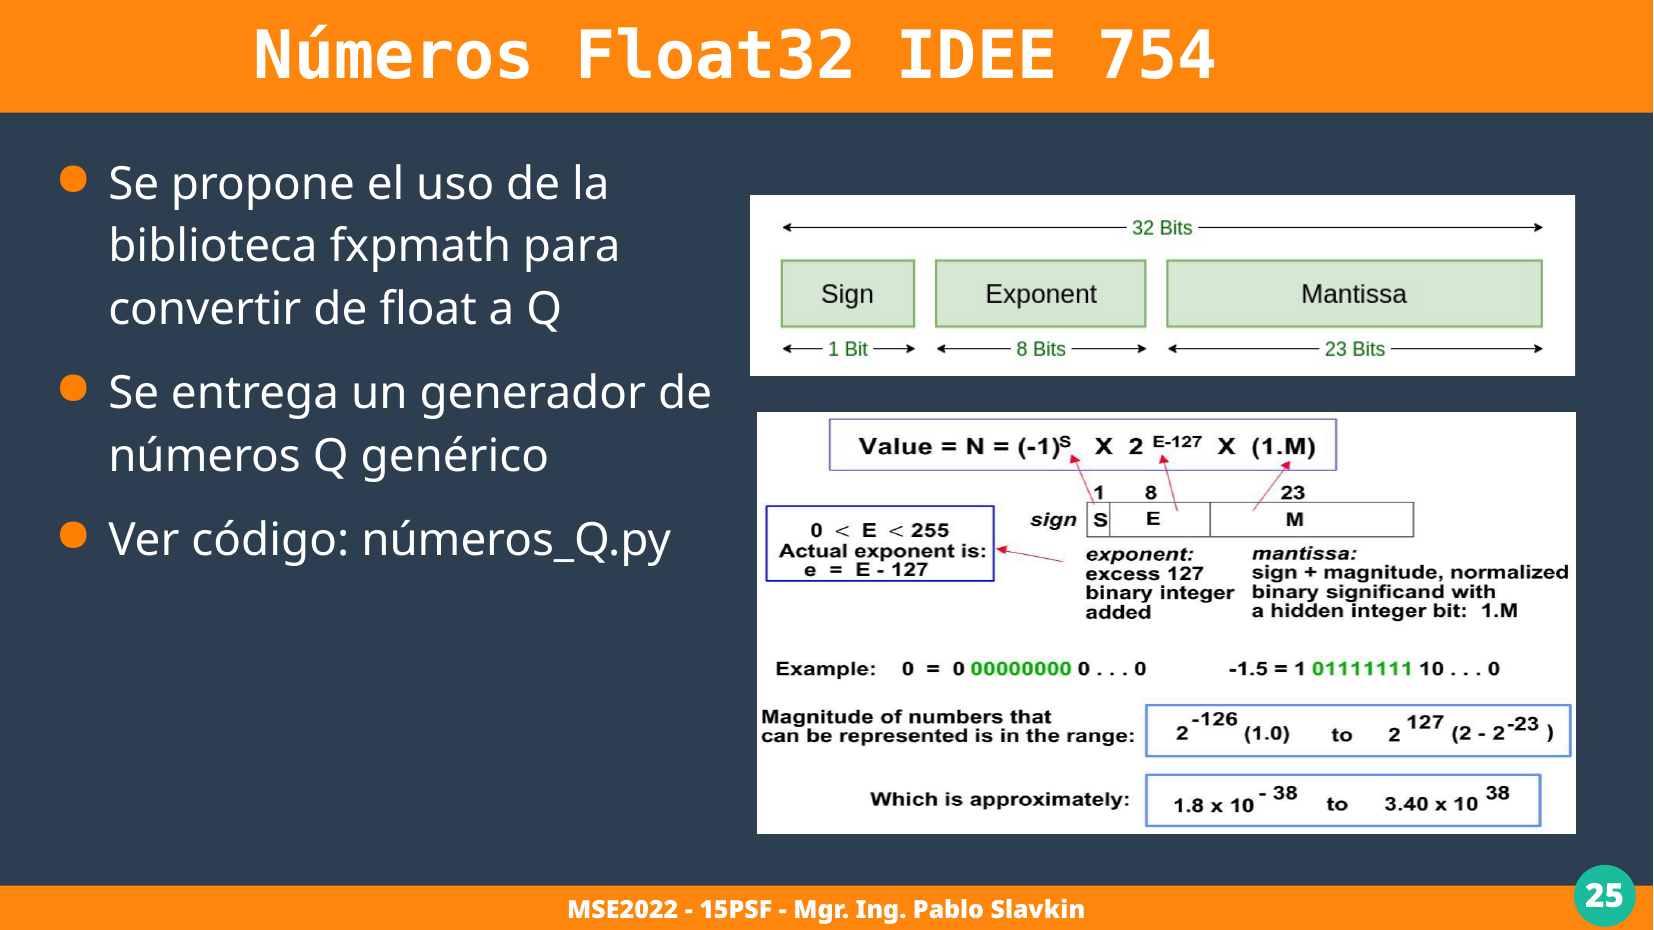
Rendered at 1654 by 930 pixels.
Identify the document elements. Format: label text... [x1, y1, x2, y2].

list Se propone el uso de la biblioteca fxpmath para convertir de float a Q Se entrega un generador de números Q genérico Ver código: números_Q.py [37, 150, 751, 863]
picture [751, 195, 1576, 376]
title Números Float32 IDEE 754 [253, 16, 1653, 113]
picture [757, 412, 1576, 834]
